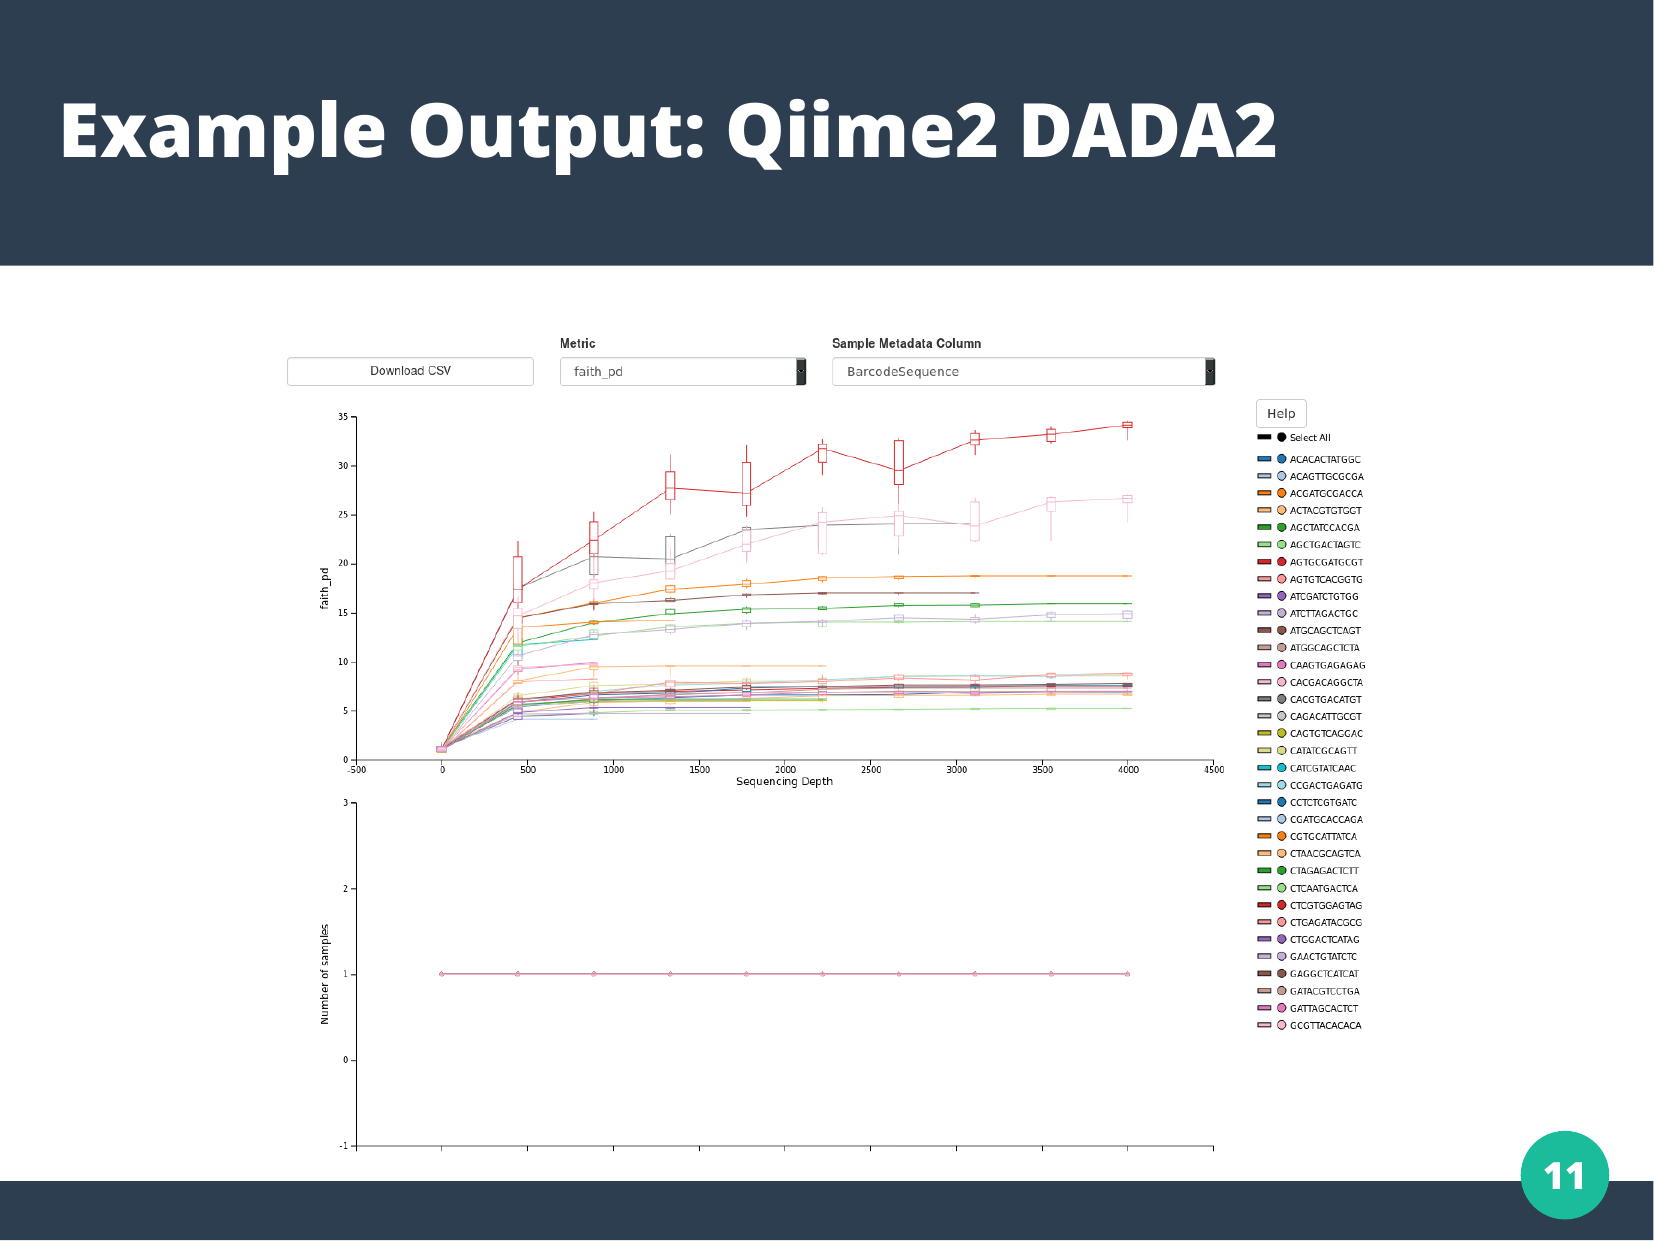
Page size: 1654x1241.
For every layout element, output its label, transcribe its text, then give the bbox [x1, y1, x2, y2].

picture [279, 324, 1374, 1152]
title Example Output: Qiime2 DADA2 [59, 49, 1595, 207]
